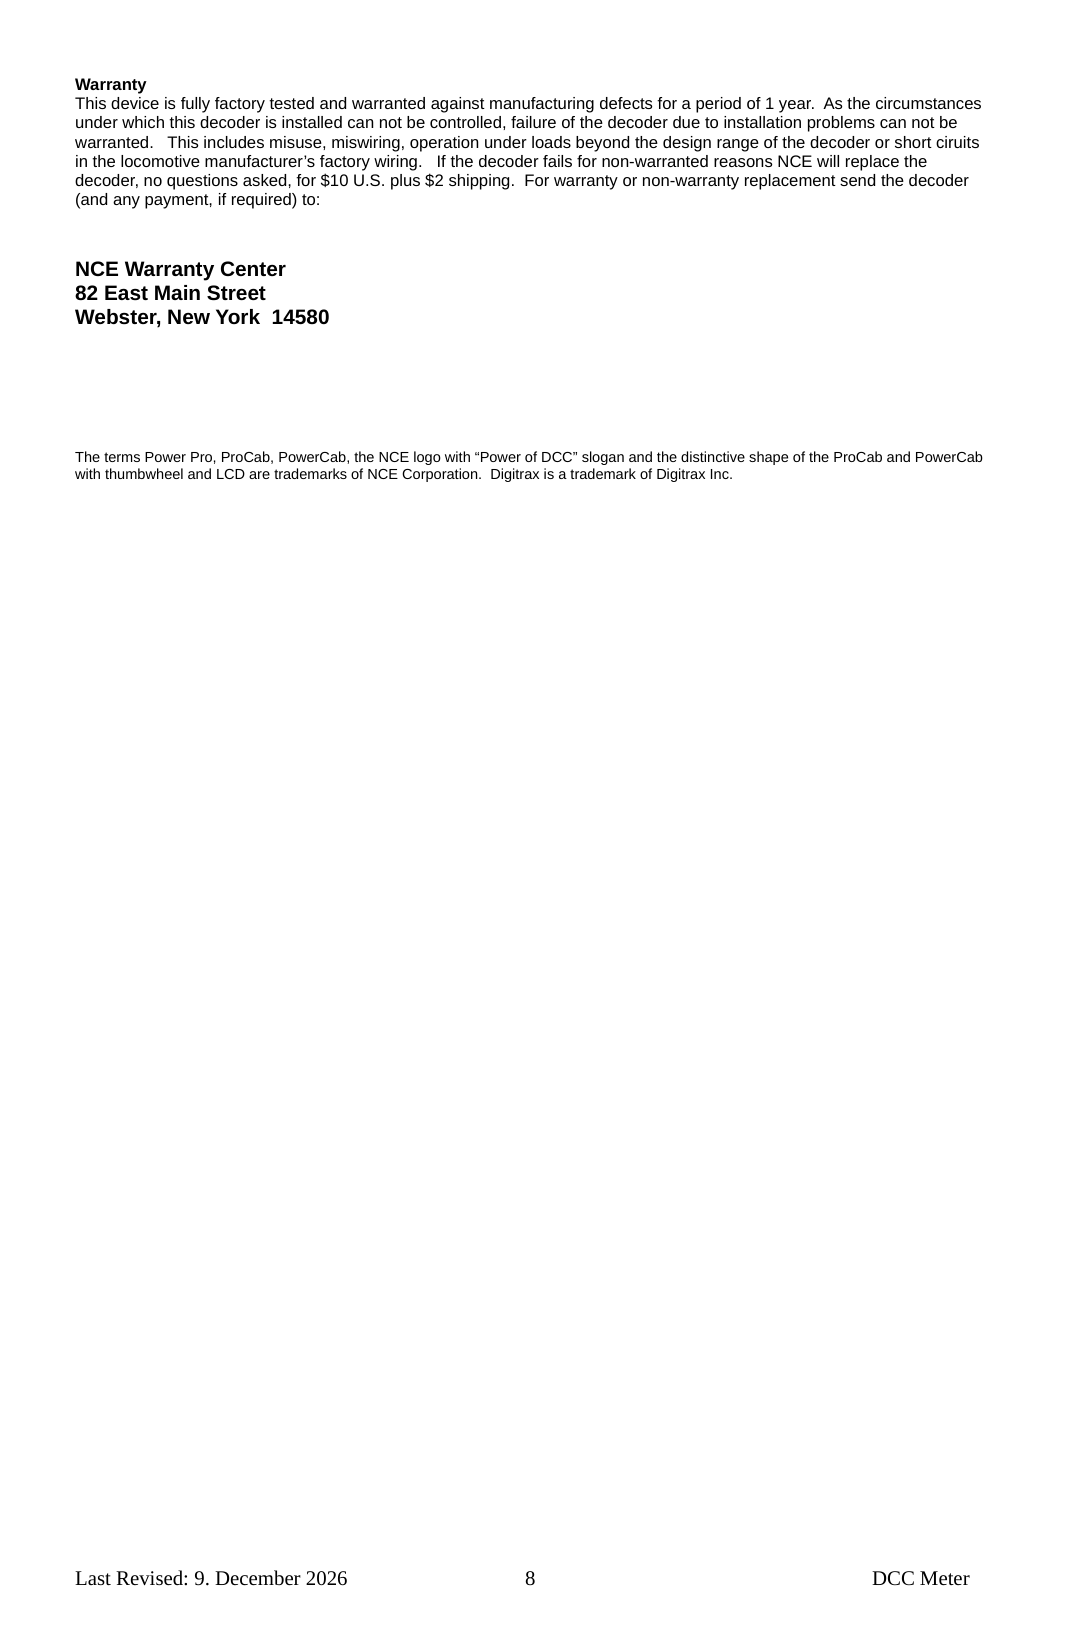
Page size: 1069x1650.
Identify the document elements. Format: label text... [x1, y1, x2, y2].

text This device is fully factory tested and warranted against manufacturing defects for a period of 1 year. As the circumstances under which this decoder is installed can not be controlled, failure of the decoder due to installation problems can not be warranted. This includes misuse, miswiring, operation under loads beyond the design range of the decoder or short ciruits in the locomotive manufacturer’s factory wiring. If the decoder fails for non-warranted reasons NCE will replace the decoder, no questions asked, for $10 U.S. plus $2 shipping. For warranty or non-warranty replacement send the decoder (and any payment, if required) to: [75, 94, 993, 209]
text NCE Warranty Center [75, 257, 993, 281]
text The terms Power Pro, ProCab, PowerCab, the NCE logo with “Power of DCC” slogan and the distinctive shape of the ProCab and PowerCab with thumbwheel and LCD are trademarks of NCE Corporation. Digitrax is a trademark of Digitrax Inc. [75, 449, 993, 482]
text Webster, New York 14580 [75, 305, 993, 329]
text Warranty [75, 75, 993, 94]
text 82 East Main Street [75, 281, 993, 305]
